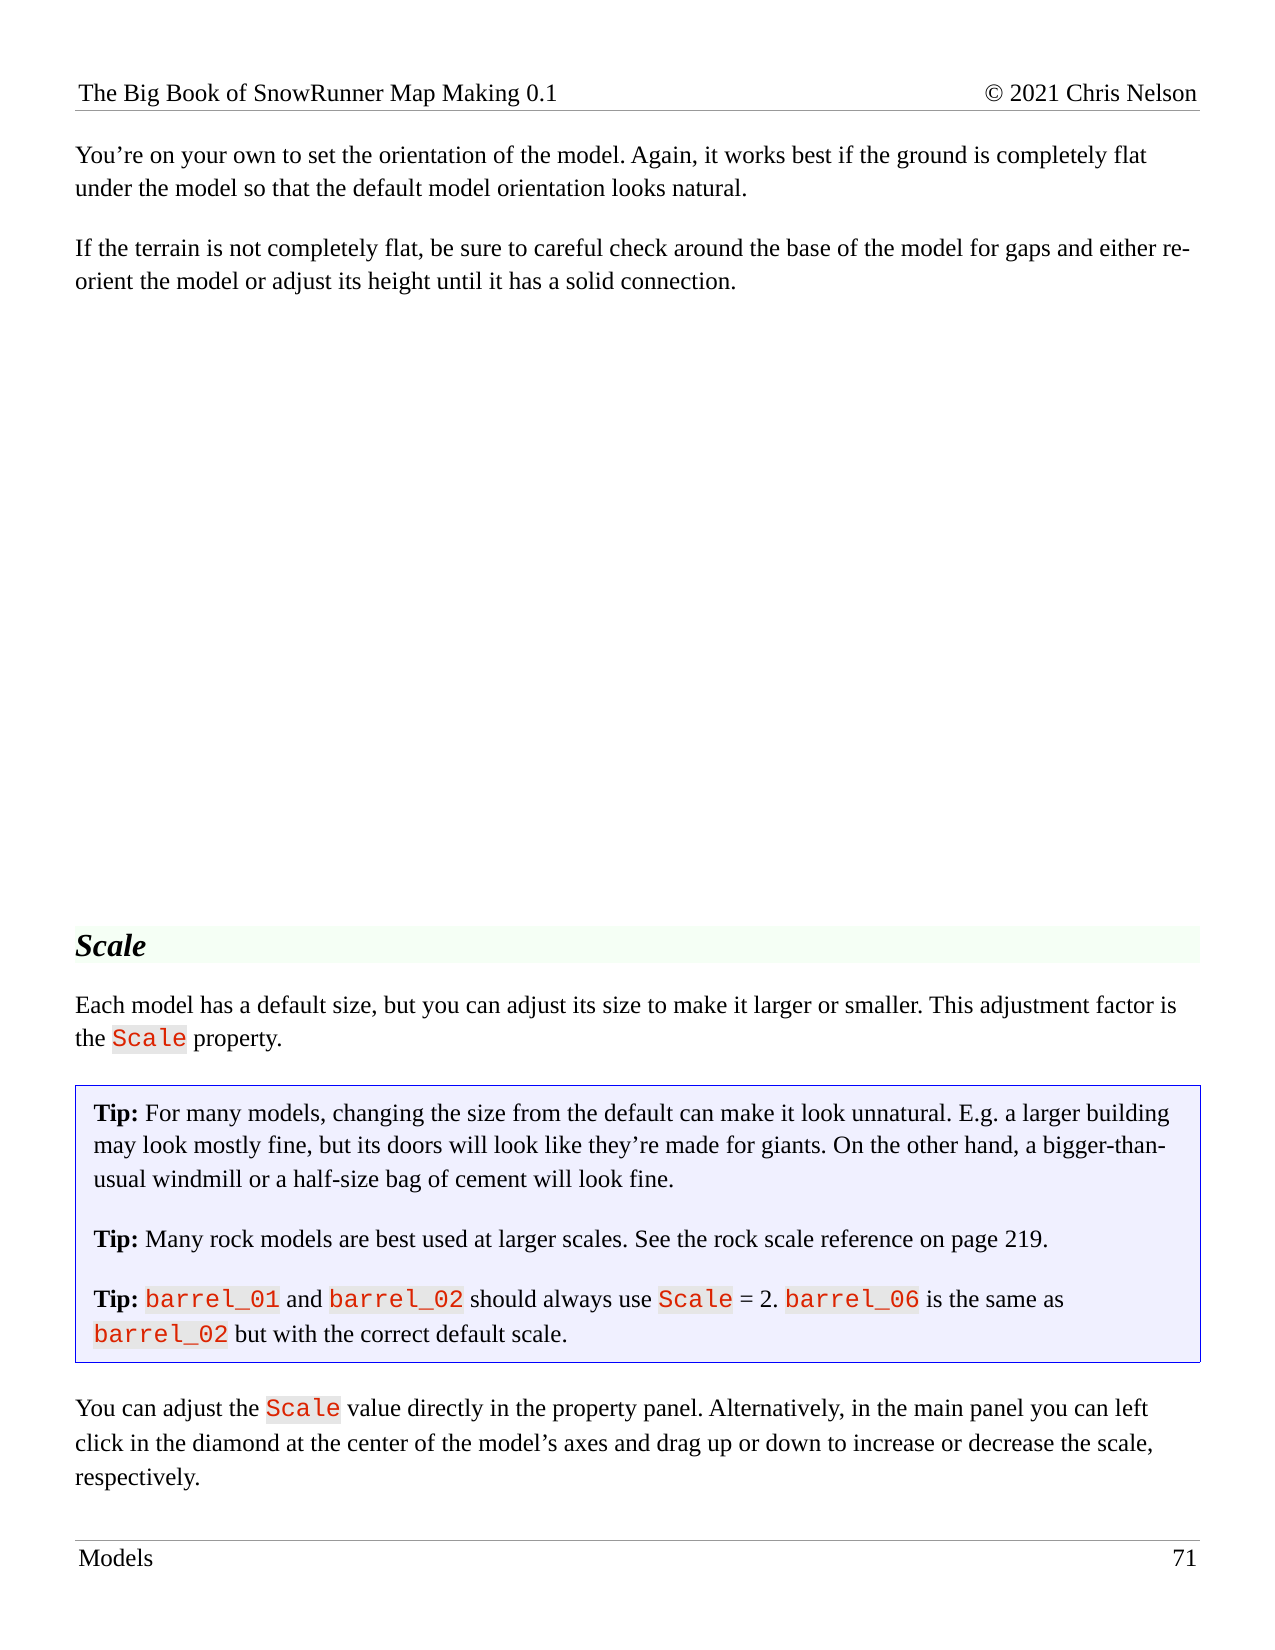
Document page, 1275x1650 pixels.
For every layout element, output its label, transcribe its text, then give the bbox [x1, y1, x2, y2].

text If the terrain is not completely flat, be sure to careful check around the base of the model for gaps and either re-orient the model or adjust its height until it has a solid connection. [75, 233, 1200, 295]
list Many rock models are best used at larger scales. See the rock scale reference on page 219. [76, 1211, 1200, 1252]
text Each model has a default size, but you can adjust its size to make it larger or smaller. This adjustment factor is the Scale property. [75, 990, 1200, 1054]
text You’re on your own to set the orientation of the model. Again, it works best if the ground is completely flat under the model so that the default model orientation looks natural. [75, 140, 1200, 202]
text You can adjust the Scale value directly in the property panel. Alternatively, in the main panel you can left click in the diamond at the center of the model’s axes and drag up or down to increase or decrease the scale, respectively. [75, 1393, 1200, 1490]
list barrel_01 and barrel_02 should always use Scale = 2. barrel_06 is the same as barrel_02 but with the correct default scale. [76, 1271, 1200, 1362]
subtitle Scale [75, 926, 1200, 963]
list For many models, changing the size from the default can make it look unnatural. E.g. a larger building may look mostly fine, but its doors will look like they’re made for giants. On the other hand, a bigger-than-usual windmill or a half-size bag of cement will look fine. [76, 1086, 1200, 1192]
